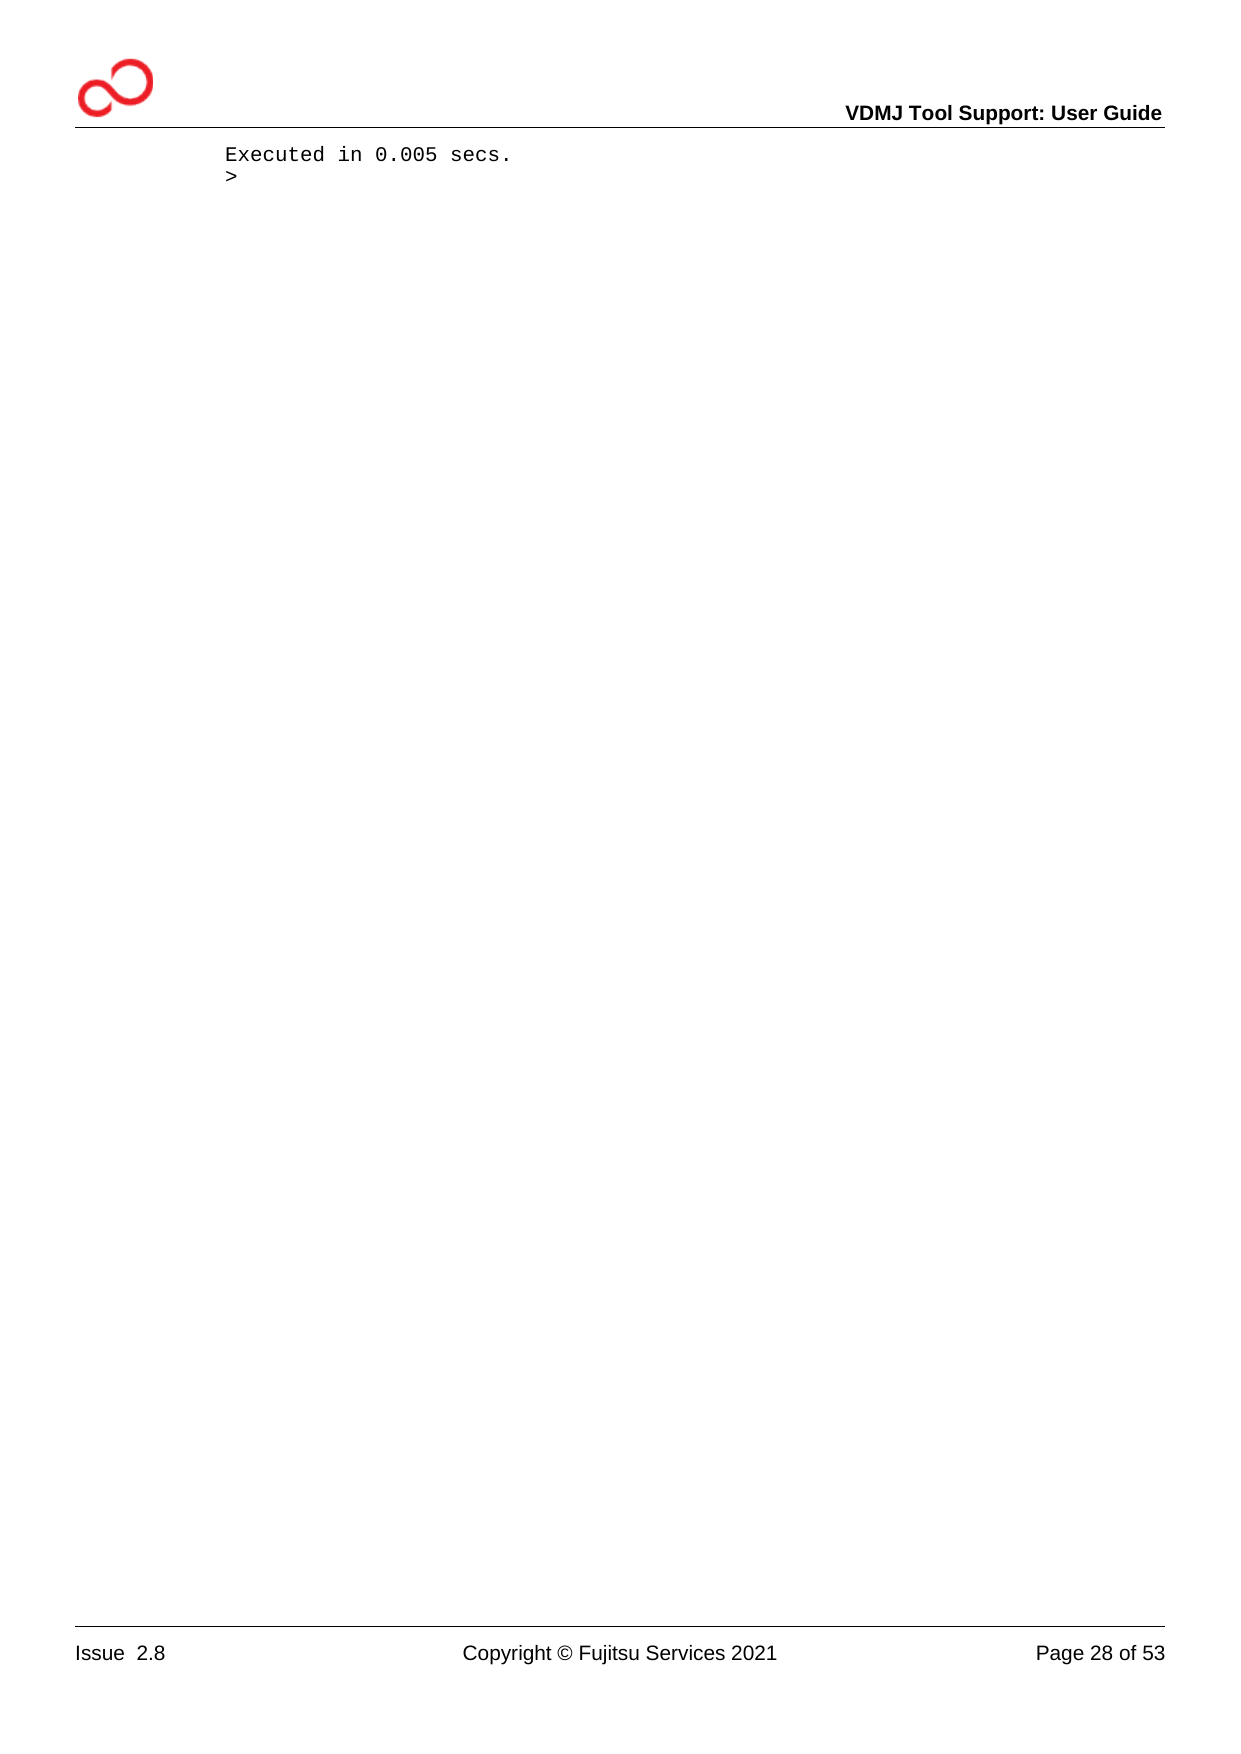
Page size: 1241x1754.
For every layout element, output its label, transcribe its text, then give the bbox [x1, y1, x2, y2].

text Executed in 0.005 secs. [225, 143, 1165, 166]
picture [78, 52, 153, 127]
text > [225, 166, 1165, 188]
